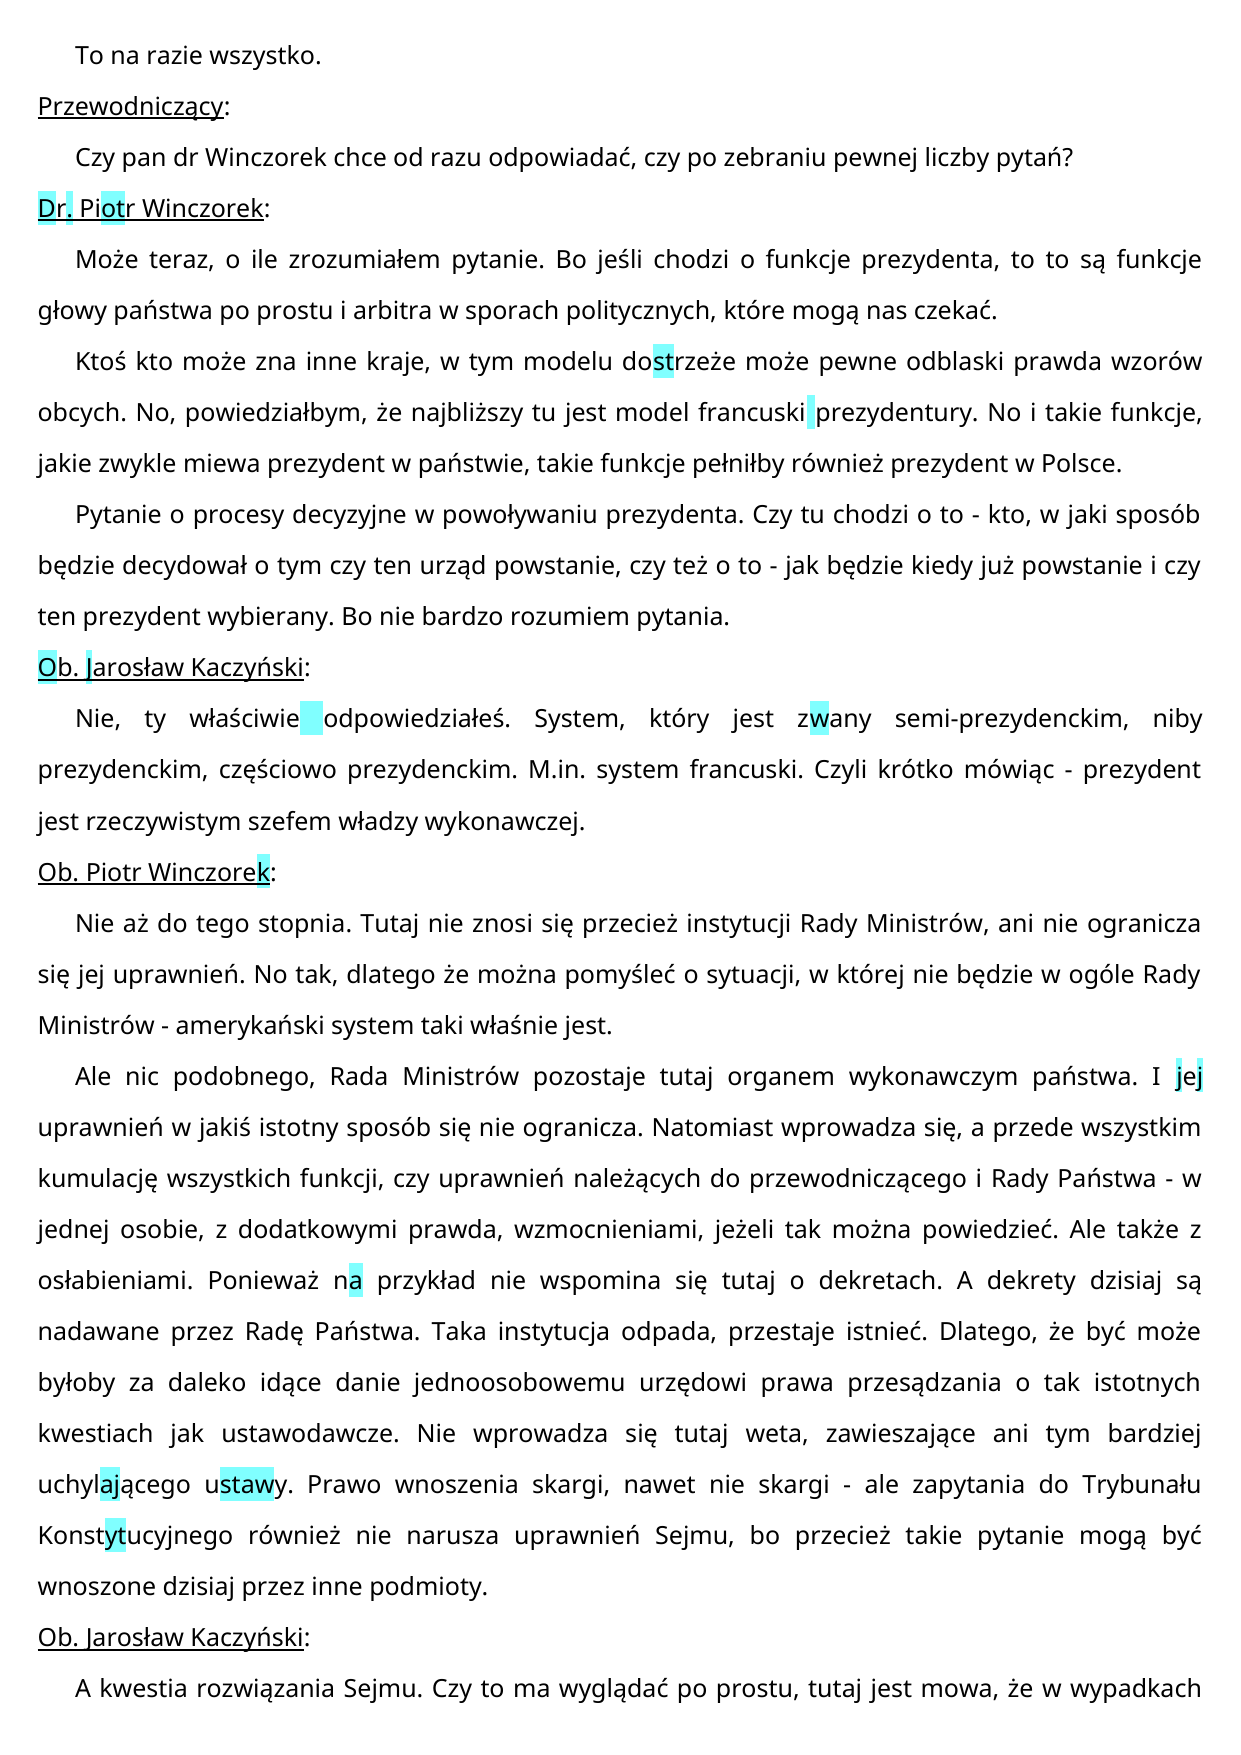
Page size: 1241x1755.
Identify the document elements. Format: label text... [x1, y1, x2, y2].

text Nie, ty właściwie odpowiedziałeś. System, który jest zwany semi-prezydenckim, niby prezydenckim, częściowo prezydenckim. M.in. system francuski. Czyli krótko mówiąc - prezydent jest rzeczywistym szefem władzy wykonawczej. [37, 701, 1203, 837]
text Ale nic podobnego, Rada Ministrów pozostaje tutaj organem wykonawczym państwa. I jej uprawnień w jakiś istotny sposób się nie ogranicza. Natomiast wprowadza się, a przede wszystkim kumulację wszystkich funkcji, czy uprawnień należących do przewodniczącego i Rady Państwa - w jednej osobie, z dodatkowymi prawda, wzmocnieniami, jeżeli tak można powiedzieć. Ale także z osłabieniami. Ponieważ na przykład nie wspomina się tutaj o dekretach. A dekrety dzisiaj są nadawane przez Radę Państwa. Taka instytucja odpada, przestaje istnieć. Dlatego, że być może byłoby za daleko idące danie jednoosobowemu urzędowi prawa przesądzania o tak istotnych kwestiach jak ustawodawcze. Nie wprowadza się tutaj weta, zawieszające ani tym bardziej uchylającego ustawy. Prawo wnoszenia skargi, nawet nie skargi - ale zapytania do Trybunału Konstytucyjnego również nie narusza uprawnień Sejmu, bo przecież takie pytanie mogą być wnoszone dzisiaj przez inne podmioty. [37, 1058, 1203, 1603]
text To na razie wszystko. [37, 37, 1203, 72]
text Nie aż do tego stopnia. Tutaj nie znosi się przecież instytucji Rady Ministrów, ani nie ogranicza się jej uprawnień. No tak, dlatego że można pomyśleć o sytuacji, w której nie będzie w ogóle Rady Ministrów - amerykański system taki właśnie jest. [37, 905, 1203, 1041]
text Ktoś kto może zna inne kraje, w tym modelu dostrzeże może pewne odblaski prawda wzorów obcych. No, powiedziałbym, że najbliższy tu jest model francuski prezydentury. No i takie funkcje, jakie zwykle miewa prezydent w państwie, takie funkcje pełniłby również prezydent w Polsce. [37, 344, 1203, 480]
text Przewodniczący: [37, 88, 1203, 123]
text Może teraz, o ile zrozumiałem pytanie. Bo jeśli chodzi o funkcje prezydenta, to to są funkcje głowy państwa po prostu i arbitra w sporach politycznych, które mogą nas czekać. [37, 242, 1203, 327]
text Czy pan dr Winczorek chce od razu odpowiadać, czy po zebraniu pewnej liczby pytań? [37, 139, 1203, 174]
text Ob. Jarosław Kaczyński: [37, 1620, 1203, 1654]
text A kwestia rozwiązania Sejmu. Czy to ma wyglądać po prostu, tutaj jest mowa, że w wypadkach [37, 1671, 1203, 1705]
text Dr. Piotr Winczorek: [37, 191, 1203, 225]
text Ob. Piotr Winczorek: [37, 854, 1203, 888]
text Pytanie o procesy decyzyjne w powoływaniu prezydenta. Czy tu chodzi o to - kto, w jaki sposób będzie decydował o tym czy ten urząd powstanie, czy też o to - jak będzie kiedy już powstanie i czy ten prezydent wybierany. Bo nie bardzo rozumiem pytania. [37, 497, 1203, 633]
text Ob. Jarosław Kaczyński: [37, 650, 1203, 684]
